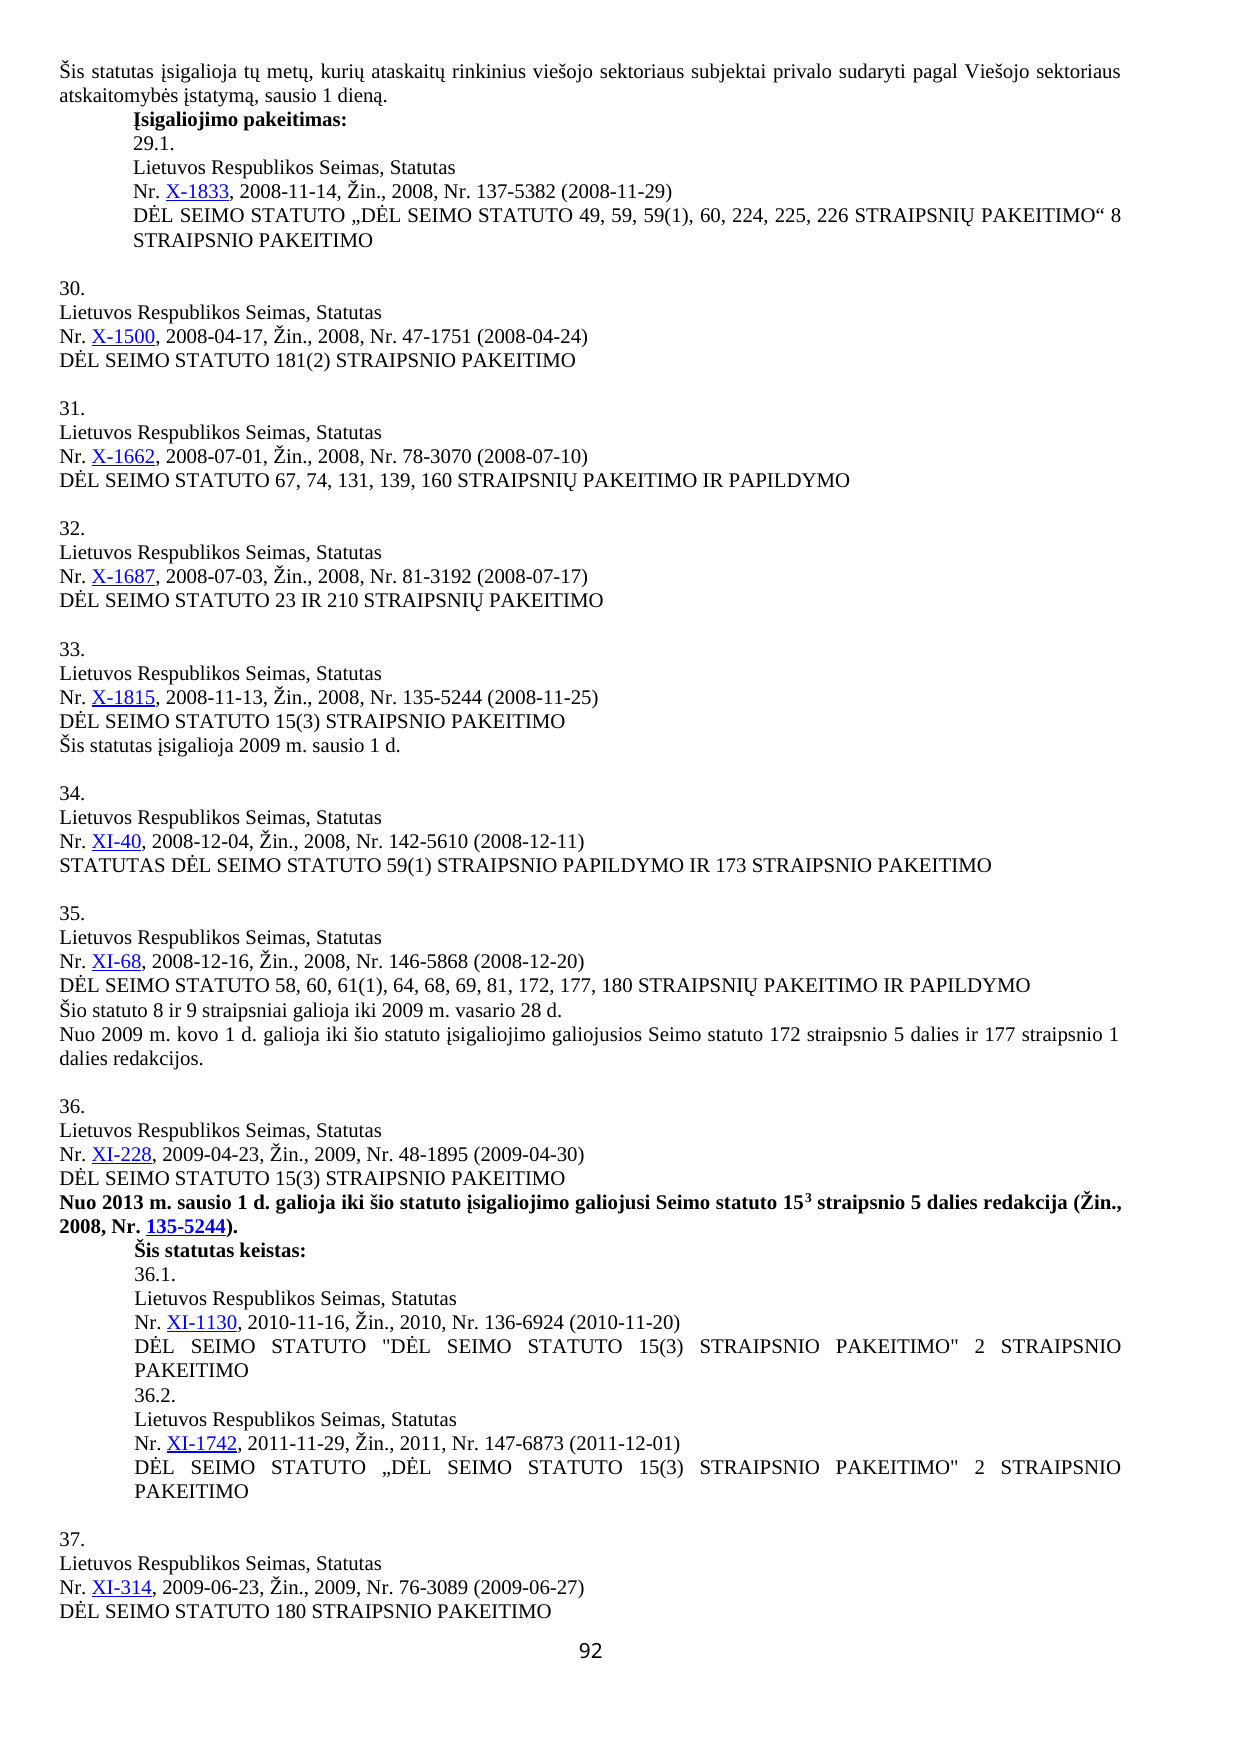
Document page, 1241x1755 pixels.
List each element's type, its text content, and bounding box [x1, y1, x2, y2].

text 36.1. [59, 1262, 1122, 1286]
text Nr. XI-40, 2008-12-04, Žin., 2008, Nr. 142-5610 (2008-12-11) [59, 829, 1122, 853]
text DĖL SEIMO STATUTO 67, 74, 131, 139, 160 STRAIPSNIŲ PAKEITIMO IR PAPILDYMO [59, 468, 1122, 492]
text Lietuvos Respublikos Seimas, Statutas [59, 925, 1122, 949]
text Nuo 2009 m. kovo 1 d. galioja iki šio statuto įsigaliojimo galiojusios Seimo statuto 172 straipsnio 5 dalies ir 177 straipsnio 1 dalies redakcijos. [59, 1022, 1122, 1070]
text Šis statutas įsigalioja tų metų, kurių ataskaitų rinkinius viešojo sektoriaus subjektai privalo sudaryti pagal Viešojo sektoriaus atskaitomybės įstatymą, sausio 1 dieną. [59, 59, 1122, 107]
text STATUTAS DĖL SEIMO STATUTO 59(1) STRAIPSNIO PAPILDYMO IR 173 STRAIPSNIO PAKEITIMO [59, 853, 1122, 877]
text 36.2. [59, 1382, 1122, 1407]
text Nr. XI-68, 2008-12-16, Žin., 2008, Nr. 146-5868 (2008-12-20) [59, 949, 1122, 973]
text DĖL SEIMO STATUTO 15(3) STRAIPSNIO PAKEITIMO [59, 709, 1122, 733]
text 36. [59, 1094, 1122, 1118]
text Įsigaliojimo pakeitimas: [59, 107, 1122, 131]
text Šis statutas įsigalioja 2009 m. sausio 1 d. [59, 733, 1123, 757]
text Nr. X-1662, 2008-07-01, Žin., 2008, Nr. 78-3070 (2008-07-10) [59, 444, 1122, 468]
text 31. [59, 396, 1122, 420]
text 29.1. [59, 131, 1122, 155]
text Nr. XI-1742, 2011-11-29, Žin., 2011, Nr. 147-6873 (2011-12-01) [59, 1431, 1122, 1455]
text DĖL SEIMO STATUTO "DĖL SEIMO STATUTO 15(3) STRAIPSNIO PAKEITIMO" 2 STRAIPSNIO PAKEITIMO [134, 1334, 1122, 1382]
text Lietuvos Respublikos Seimas, Statutas [59, 1407, 1122, 1431]
text 34. [59, 781, 1122, 805]
text Nr. XI-314, 2009-06-23, Žin., 2009, Nr. 76-3089 (2009-06-27) [59, 1575, 1122, 1599]
text Lietuvos Respublikos Seimas, Statutas [59, 661, 1122, 685]
text Šis statutas keistas: [59, 1238, 1122, 1262]
text DĖL SEIMO STATUTO 23 IR 210 STRAIPSNIŲ PAKEITIMO [59, 588, 1122, 612]
text Šio statuto 8 ir 9 straipsniai galioja iki 2009 m. vasario 28 d. [59, 997, 1122, 1022]
text Lietuvos Respublikos Seimas, Statutas [59, 805, 1122, 829]
text DĖL SEIMO STATUTO 180 STRAIPSNIO PAKEITIMO [59, 1599, 1122, 1623]
text 35. [59, 901, 1122, 925]
text 33. [59, 637, 1122, 661]
text 30. [59, 276, 1122, 300]
text Lietuvos Respublikos Seimas, Statutas [59, 1118, 1122, 1142]
text Nr. X-1687, 2008-07-03, Žin., 2008, Nr. 81-3192 (2008-07-17) [59, 564, 1122, 588]
text Nuo 2013 m. sausio 1 d. galioja iki šio statuto įsigaliojimo galiojusi Seimo statuto 153 straipsnio 5 dalies redakcija (Žin., 2008, Nr. 135-5244). [59, 1190, 1122, 1238]
text Nr. X-1833, 2008-11-14, Žin., 2008, Nr. 137-5382 (2008-11-29) [59, 179, 1122, 203]
text 37. [59, 1527, 1122, 1551]
text 32. [59, 516, 1122, 540]
text DĖL SEIMO STATUTO 15(3) STRAIPSNIO PAKEITIMO [59, 1166, 1122, 1190]
text Lietuvos Respublikos Seimas, Statutas [59, 1551, 1122, 1575]
text Nr. X-1500, 2008-04-17, Žin., 2008, Nr. 47-1751 (2008-04-24) [59, 324, 1122, 348]
text Nr. X-1815, 2008-11-13, Žin., 2008, Nr. 135-5244 (2008-11-25) [59, 685, 1122, 709]
text DĖL SEIMO STATUTO „DĖL SEIMO STATUTO 15(3) STRAIPSNIO PAKEITIMO" 2 STRAIPSNIO PAKEITIMO [134, 1455, 1122, 1503]
text DĖL SEIMO STATUTO „DĖL SEIMO STATUTO 49, 59, 59(1), 60, 224, 225, 226 STRAIPSNIŲ PAKEITIMO“ 8 STRAIPSNIO PAKEITIMO [133, 203, 1122, 252]
text Lietuvos Respublikos Seimas, Statutas [59, 420, 1122, 444]
text DĖL SEIMO STATUTO 181(2) STRAIPSNIO PAKEITIMO [59, 348, 1122, 372]
text Lietuvos Respublikos Seimas, Statutas [59, 155, 1122, 179]
text DĖL SEIMO STATUTO 58, 60, 61(1), 64, 68, 69, 81, 172, 177, 180 STRAIPSNIŲ PAKEITIMO IR PAPILDYMO [59, 973, 1122, 997]
text Nr. XI-228, 2009-04-23, Žin., 2009, Nr. 48-1895 (2009-04-30) [59, 1142, 1122, 1166]
text Nr. XI-1130, 2010-11-16, Žin., 2010, Nr. 136-6924 (2010-11-20) [59, 1310, 1122, 1334]
text Lietuvos Respublikos Seimas, Statutas [59, 300, 1122, 324]
text Lietuvos Respublikos Seimas, Statutas [59, 1286, 1122, 1310]
text Lietuvos Respublikos Seimas, Statutas [59, 540, 1122, 564]
